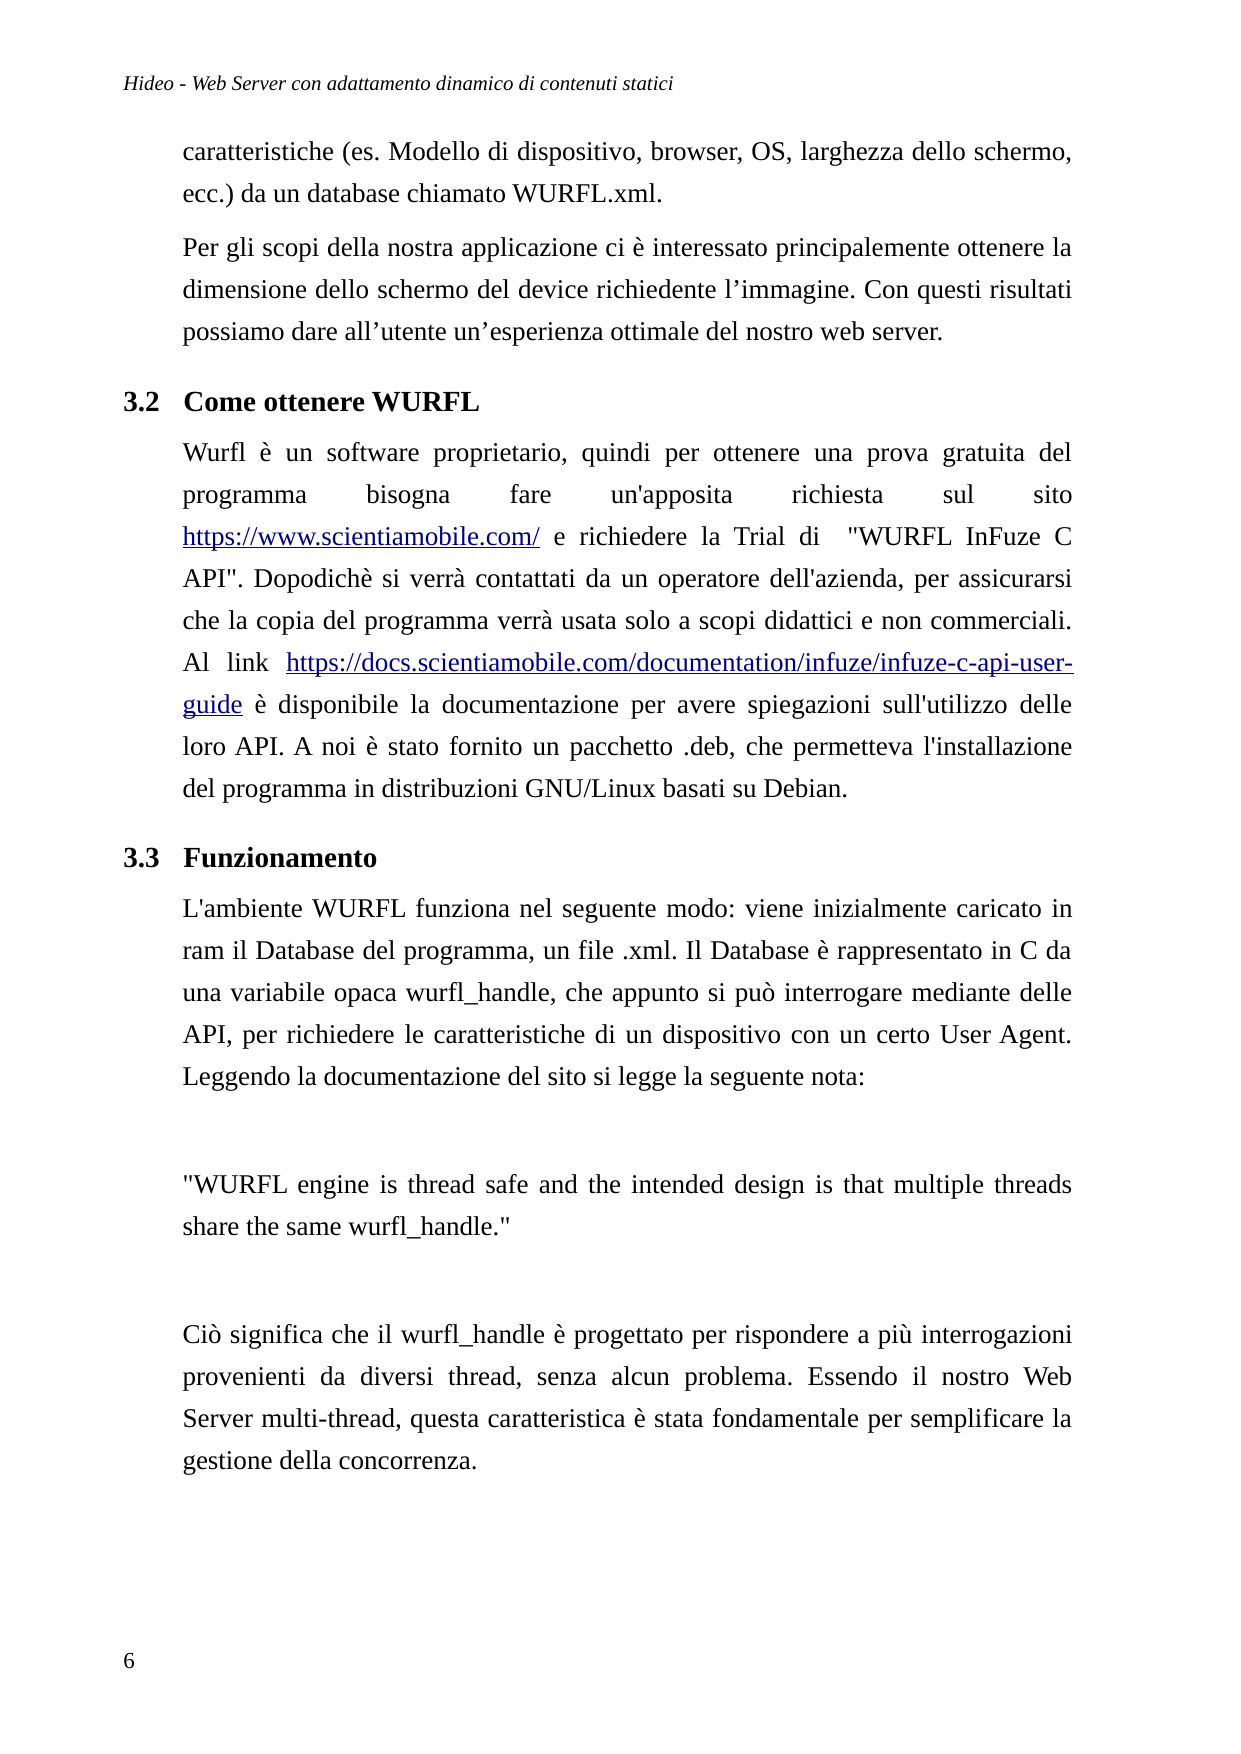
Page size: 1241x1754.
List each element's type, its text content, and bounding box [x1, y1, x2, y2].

text L'ambiente WURFL funziona nel seguente modo: viene inizialmente caricato in ram il Database del programma, un file .xml. Il Database è rappresentato in C da una variabile opaca wurfl_handle, che appunto si può interrogare mediante delle API, per richiedere le caratteristiche di un dispositivo con un certo User Agent. Leggendo la documentazione del sito si legge la seguente nota: [182, 892, 1073, 1092]
text Wurfl è un software proprietario, quindi per ottenere una prova gratuita del programma bisogna fare un'apposita richiesta sul sito https://www.scientiamobile.com/ e richiedere la Trial di "WURFL InFuze C API". Dopodichè si verrà contattati da un operatore dell'azienda, per assicurarsi che la copia del programma verrà usata solo a scopi didattici e non commerciali. Al link https://docs.scientiamobile.com/documentation/infuze/infuze-c-api-user-guide è disponibile la documentazione per avere spiegazioni sull'utilizzo delle loro API. A noi è stato fornito un pacchetto .deb, che permetteva l'installazione del programma in distribuzioni GNU/Linux basati su Debian. [182, 436, 1073, 803]
text Ciò significa che il wurfl_handle è progettato per rispondere a più interrogazioni provenienti da diversi thread, senza alcun problema. Essendo il nostro Web Server multi-thread, questa caratteristica è stata fondamentale per semplificare la gestione della concorrenza. [182, 1318, 1073, 1475]
subtitle Come ottenere WURFL [123, 384, 1132, 417]
text caratteristiche (es. Modello di dispositivo, browser, OS, larghezza dello schermo, ecc.) da un database chiamato WURFL.xml. [182, 135, 1073, 208]
text "WURFL engine is thread safe and the intended design is that multiple threads share the same wurfl_handle." [182, 1168, 1073, 1241]
subtitle Funzionamento [123, 841, 1132, 874]
text Per gli scopi della nostra applicazione ci è interessato principalemente ottenere la dimensione dello schermo del device richiedente l’immagine. Con questi risultati possiamo dare all’utente un’esperienza ottimale del nostro web server. [182, 231, 1073, 346]
